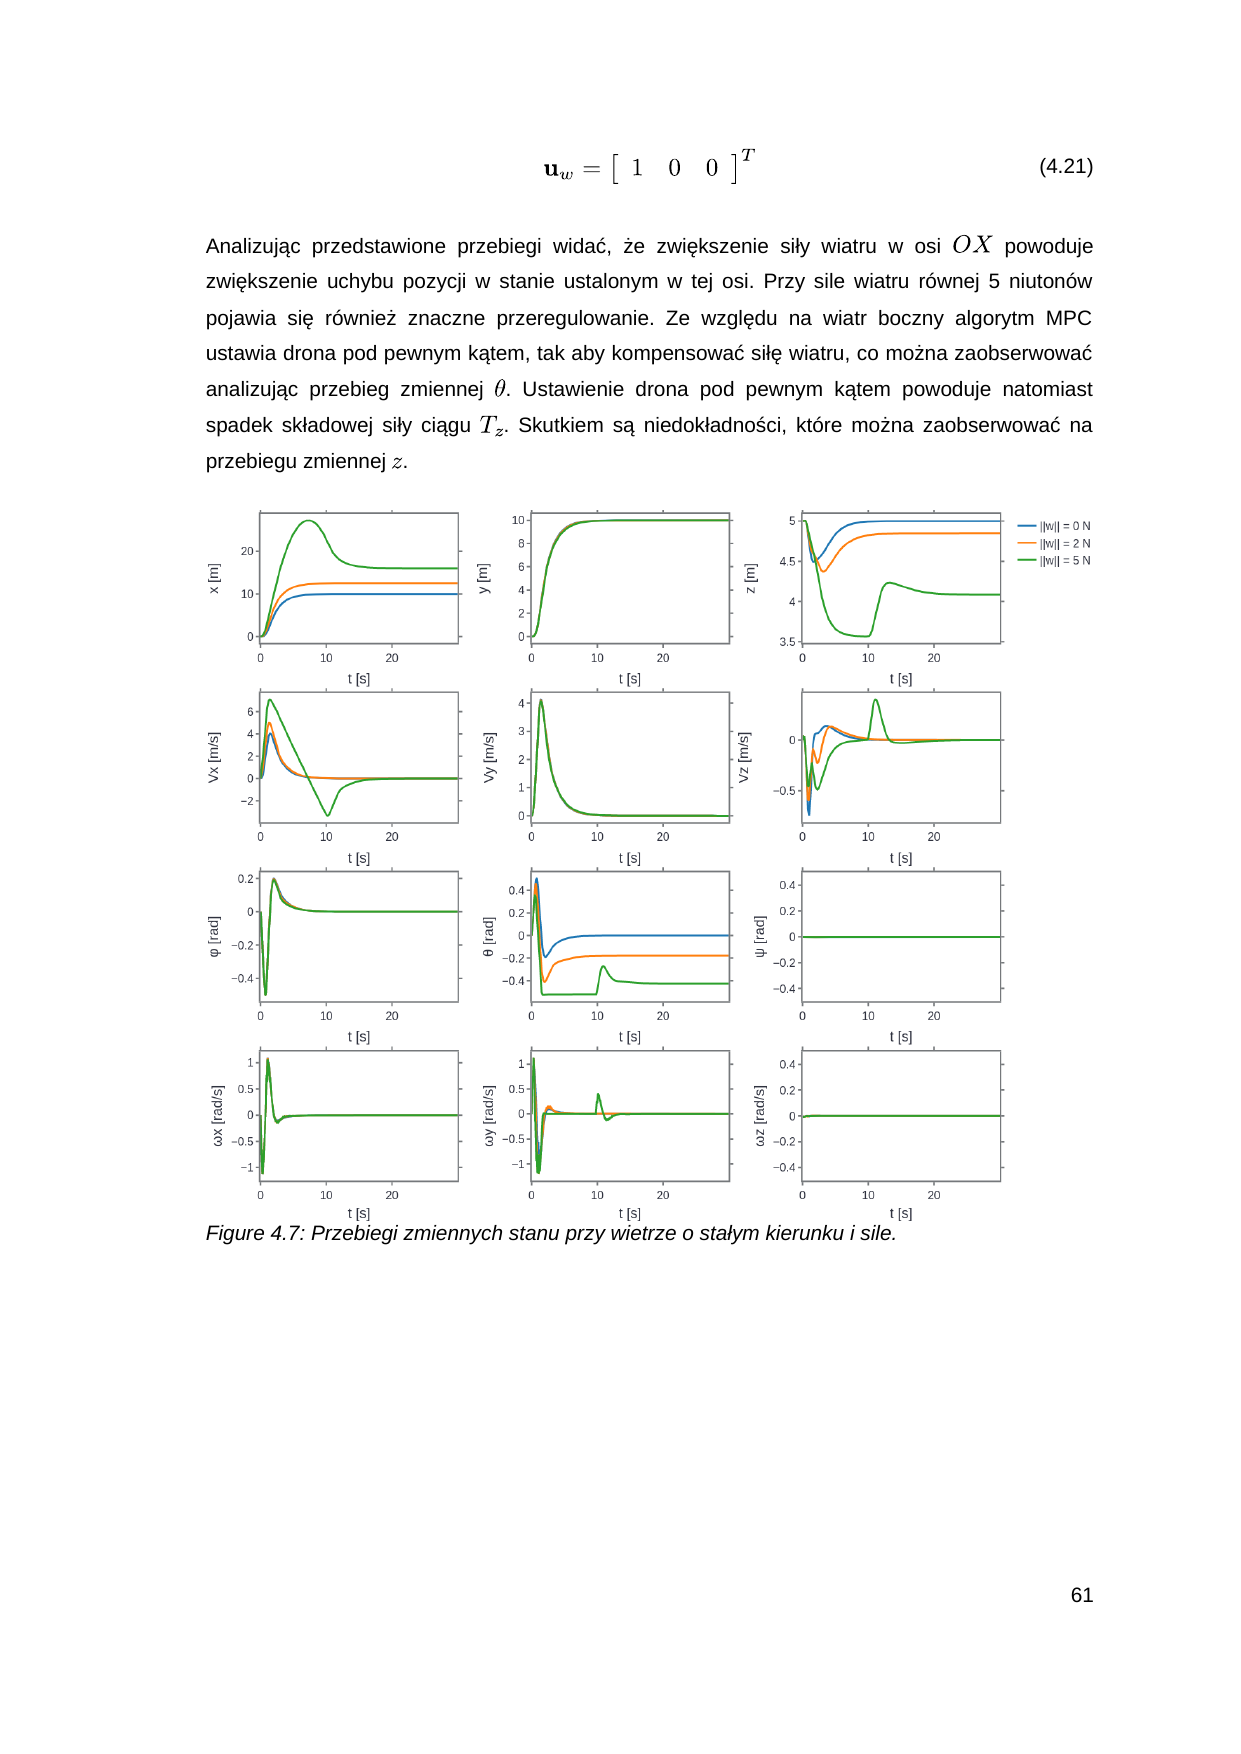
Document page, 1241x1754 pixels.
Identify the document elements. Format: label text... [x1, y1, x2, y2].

text Analizując przedstawione przebiegi widać, że zwiększenie siły wiatru w osi powoduje zwiększenie uchybu pozycji w stanie ustalonym w tej osi. Przy sile wiatru równej 5 niutonów pojawia się również znaczne przeregulowanie. Ze względu na wiatr boczny algorytm MPC ustawia drona pod pewnym kątem, tak aby kompensować siłę wiatru, co można zaobserwować analizując przebieg zmiennej . Ustawienie drona pod pewnym kątem powoduje natomiast spadek składowej siły ciągu . Skutkiem są niedokładności, które można zaobserwować na przebiegu zmiennej . [206, 233, 1093, 473]
picture [205, 510, 1094, 1221]
text (4.21) [206, 147, 1093, 184]
text Figure 4.7: Przebiegi zmiennych stanu przy wietrze o stałym kierunku i sile. [206, 1221, 1093, 1245]
